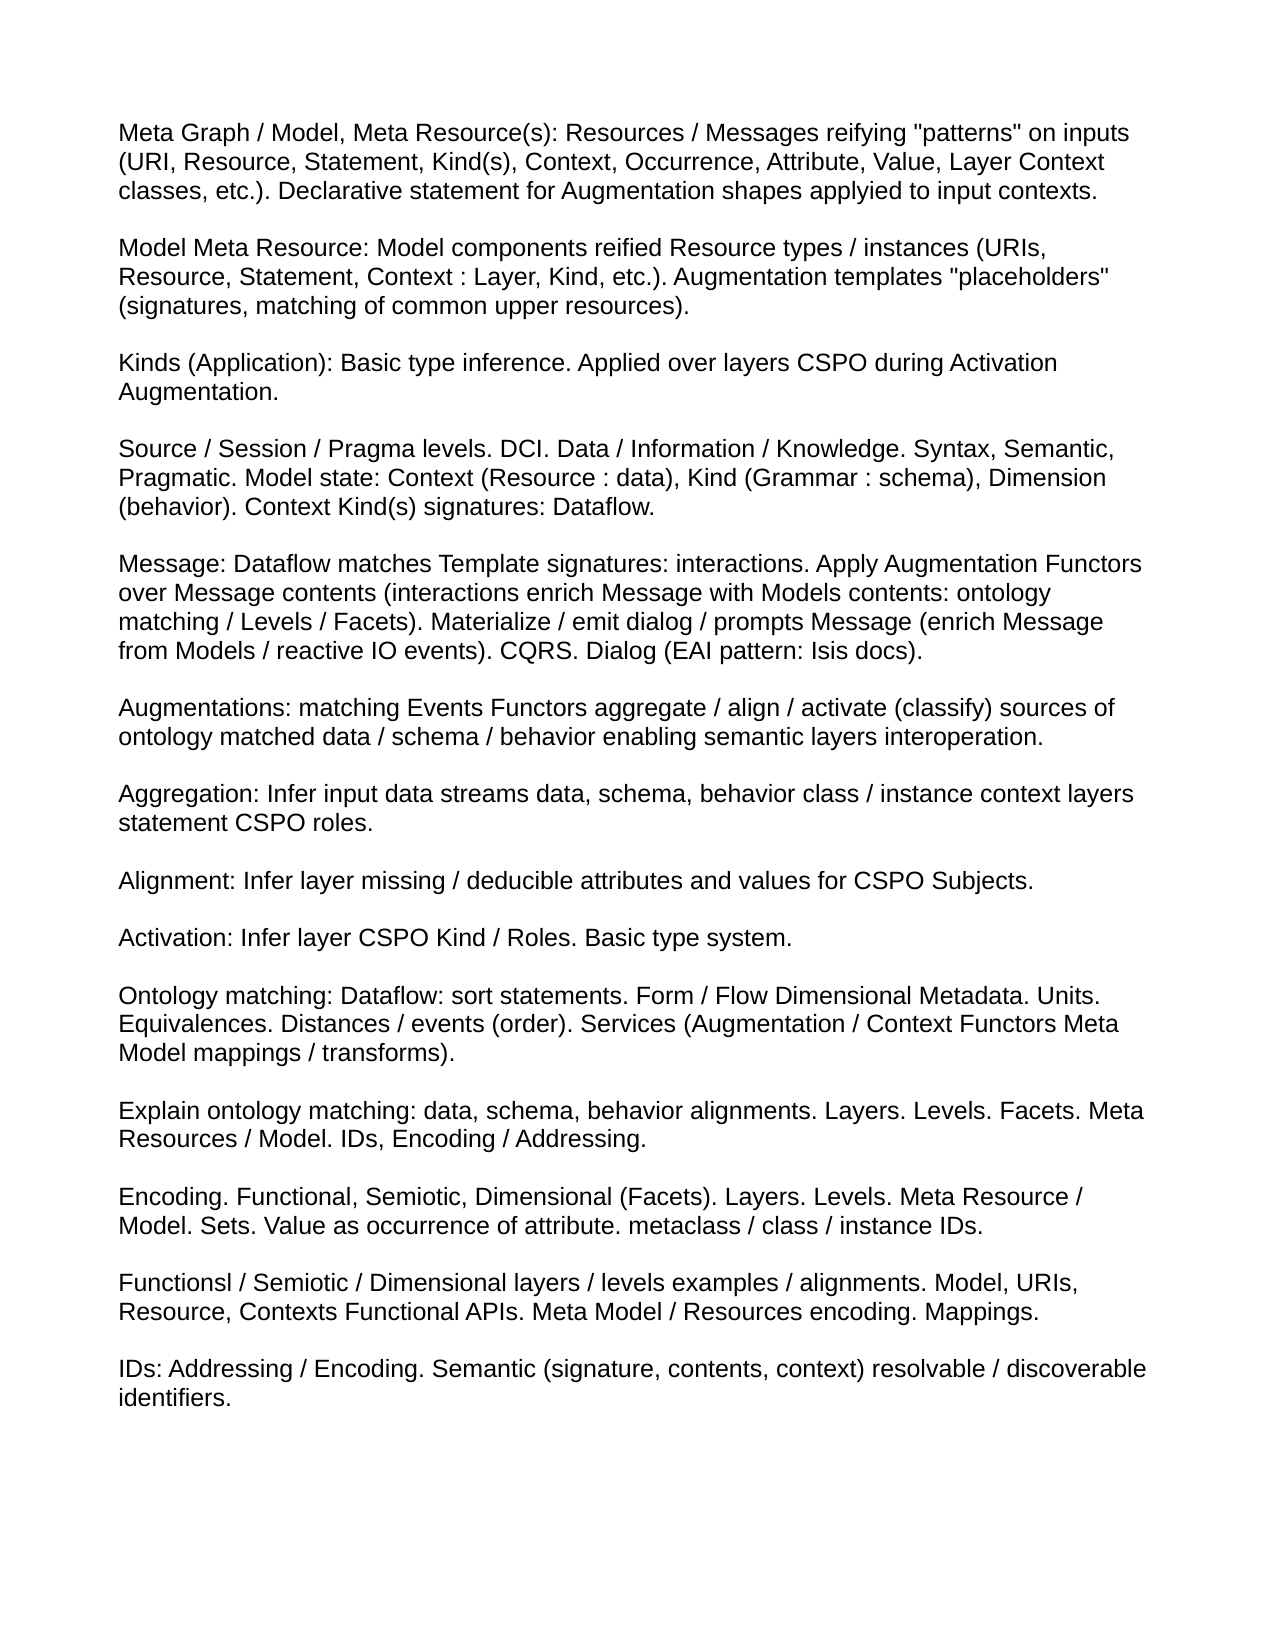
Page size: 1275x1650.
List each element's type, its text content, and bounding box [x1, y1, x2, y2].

text Message: Dataflow matches Template signatures: interactions. Apply Augmentation Functors over Message contents (interactions enrich Message with Models contents: ontology matching / Levels / Facets). Materialize / emit dialog / prompts Message (enrich Message from Models / reactive IO events). CQRS. Dialog (EAI pattern: Isis docs). [118, 549, 1157, 664]
text Ontology matching: Dataflow: sort statements. Form / Flow Dimensional Metadata. Units. Equivalences. Distances / events (order). Services (Augmentation / Context Functors Meta Model mappings / transforms). [118, 981, 1157, 1067]
text Meta Graph / Model, Meta Resource(s): Resources / Messages reifying "patterns" on inputs (URI, Resource, Statement, Kind(s), Context, Occurrence, Attribute, Value, Layer Context classes, etc.). Declarative statement for Augmentation shapes applyied to input contexts. [118, 118, 1157, 204]
text Model Meta Resource: Model components reified Resource types / instances (URIs, Resource, Statement, Context : Layer, Kind, etc.). Augmentation templates "placeholders" (signatures, matching of common upper resources). [118, 233, 1157, 319]
text Explain ontology matching: data, schema, behavior alignments. Layers. Levels. Facets. Meta Resources / Model. IDs, Encoding / Addressing. [118, 1096, 1157, 1153]
text Activation: Infer layer CSPO Kind / Roles. Basic type system. [118, 923, 1157, 952]
text Alignment: Infer layer missing / deducible attributes and values for CSPO Subjects. [118, 866, 1157, 894]
text Aggregation: Infer input data streams data, schema, behavior class / instance context layers statement CSPO roles. [118, 779, 1157, 837]
text IDs: Addressing / Encoding. Semantic (signature, contents, context) resolvable / discoverable identifiers. [118, 1354, 1157, 1412]
text Encoding. Functional, Semiotic, Dimensional (Facets). Layers. Levels. Meta Resource / Model. Sets. Value as occurrence of attribute. metaclass / class / instance IDs. [118, 1182, 1157, 1239]
text Source / Session / Pragma levels. DCI. Data / Information / Knowledge. Syntax, Semantic, Pragmatic. Model state: Context (Resource : data), Kind (Grammar : schema), Dimension (behavior). Context Kind(s) signatures: Dataflow. [118, 434, 1157, 521]
text Augmentations: matching Events Functors aggregate / align / activate (classify) sources of ontology matched data / schema / behavior enabling semantic layers interoperation. [118, 693, 1157, 751]
text Kinds (Application): Basic type inference. Applied over layers CSPO during Activation Augmentation. [118, 348, 1157, 406]
text Functionsl / Semiotic / Dimensional layers / levels examples / alignments. Model, URIs, Resource, Contexts Functional APIs. Meta Model / Resources encoding. Mappings. [118, 1268, 1157, 1326]
